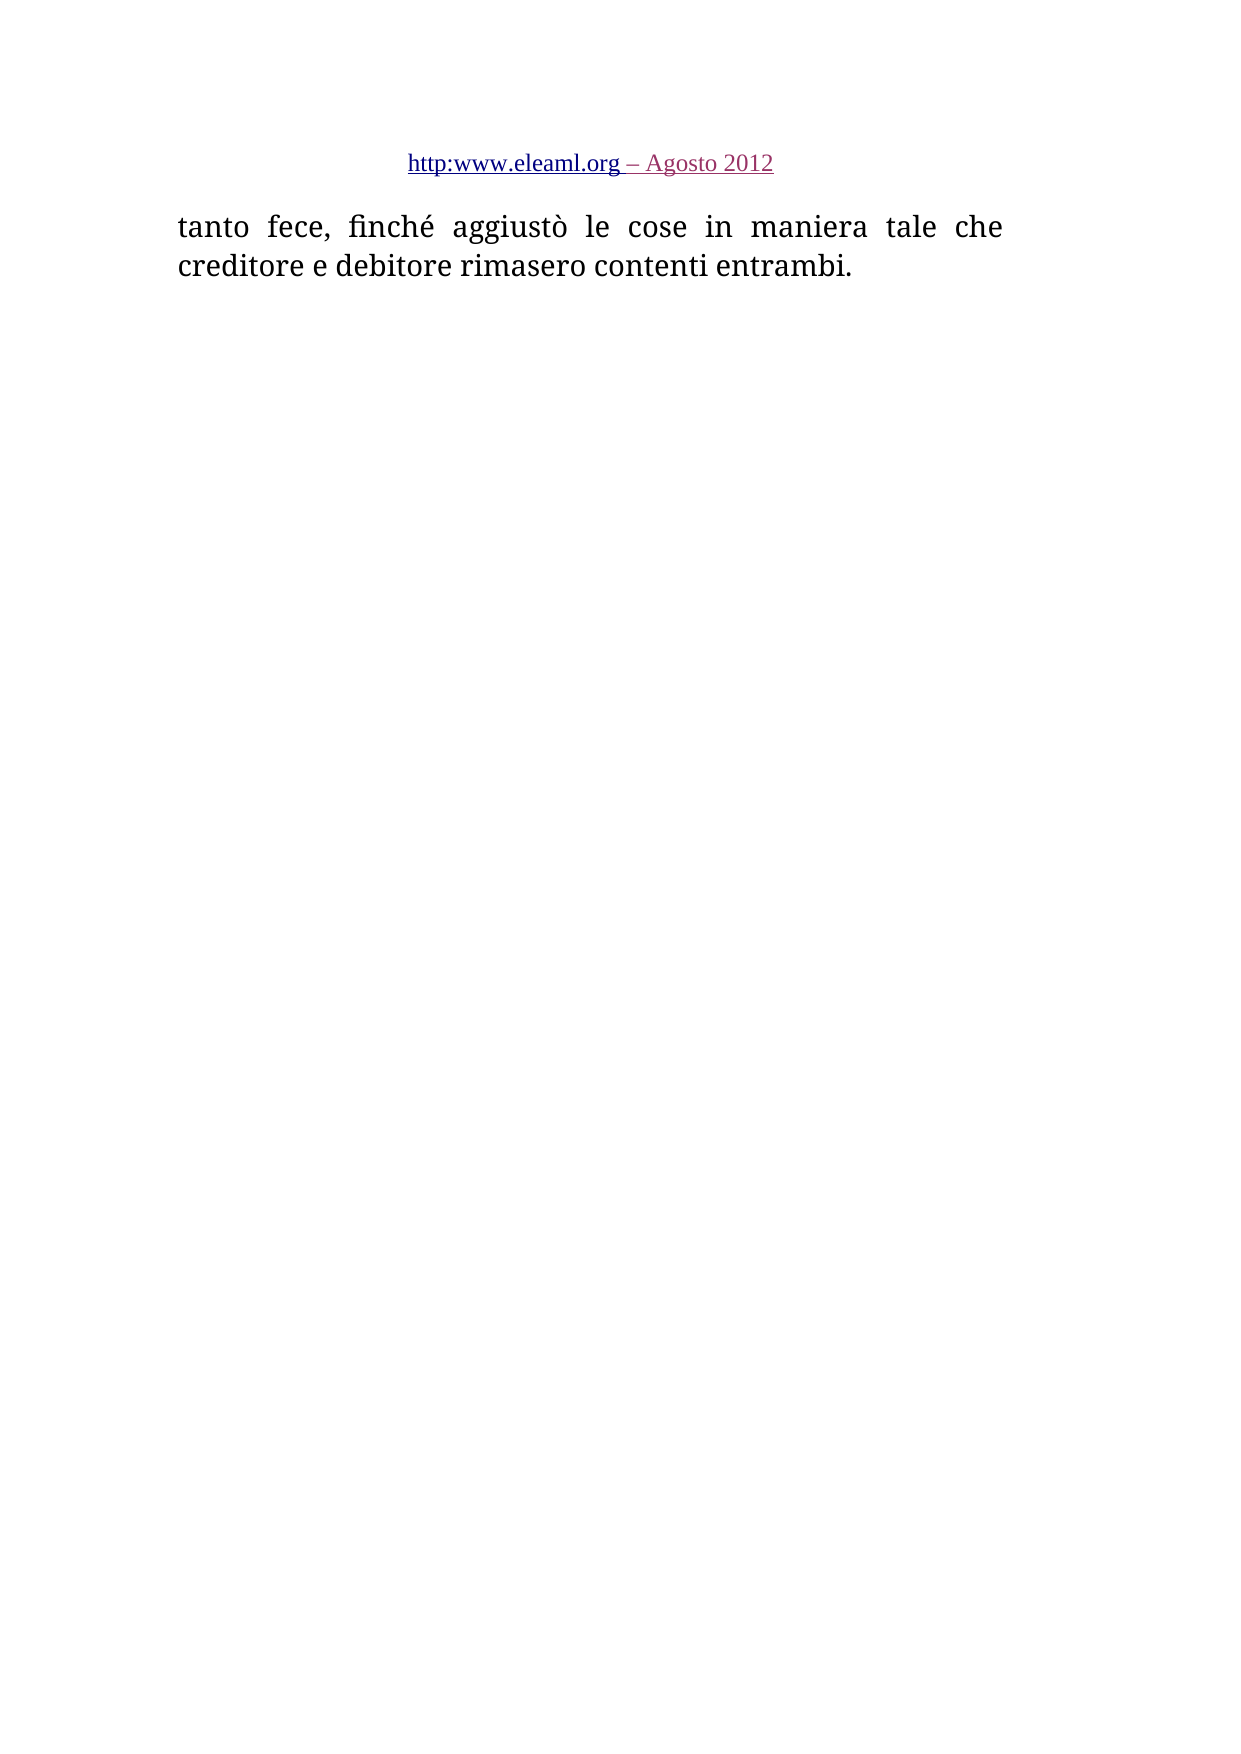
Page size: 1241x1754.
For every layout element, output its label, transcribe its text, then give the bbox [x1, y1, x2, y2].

text tanto fece, finché aggiustò le cose in maniera tale che creditore e debitore rimasero contenti entrambi. [177, 206, 1004, 285]
